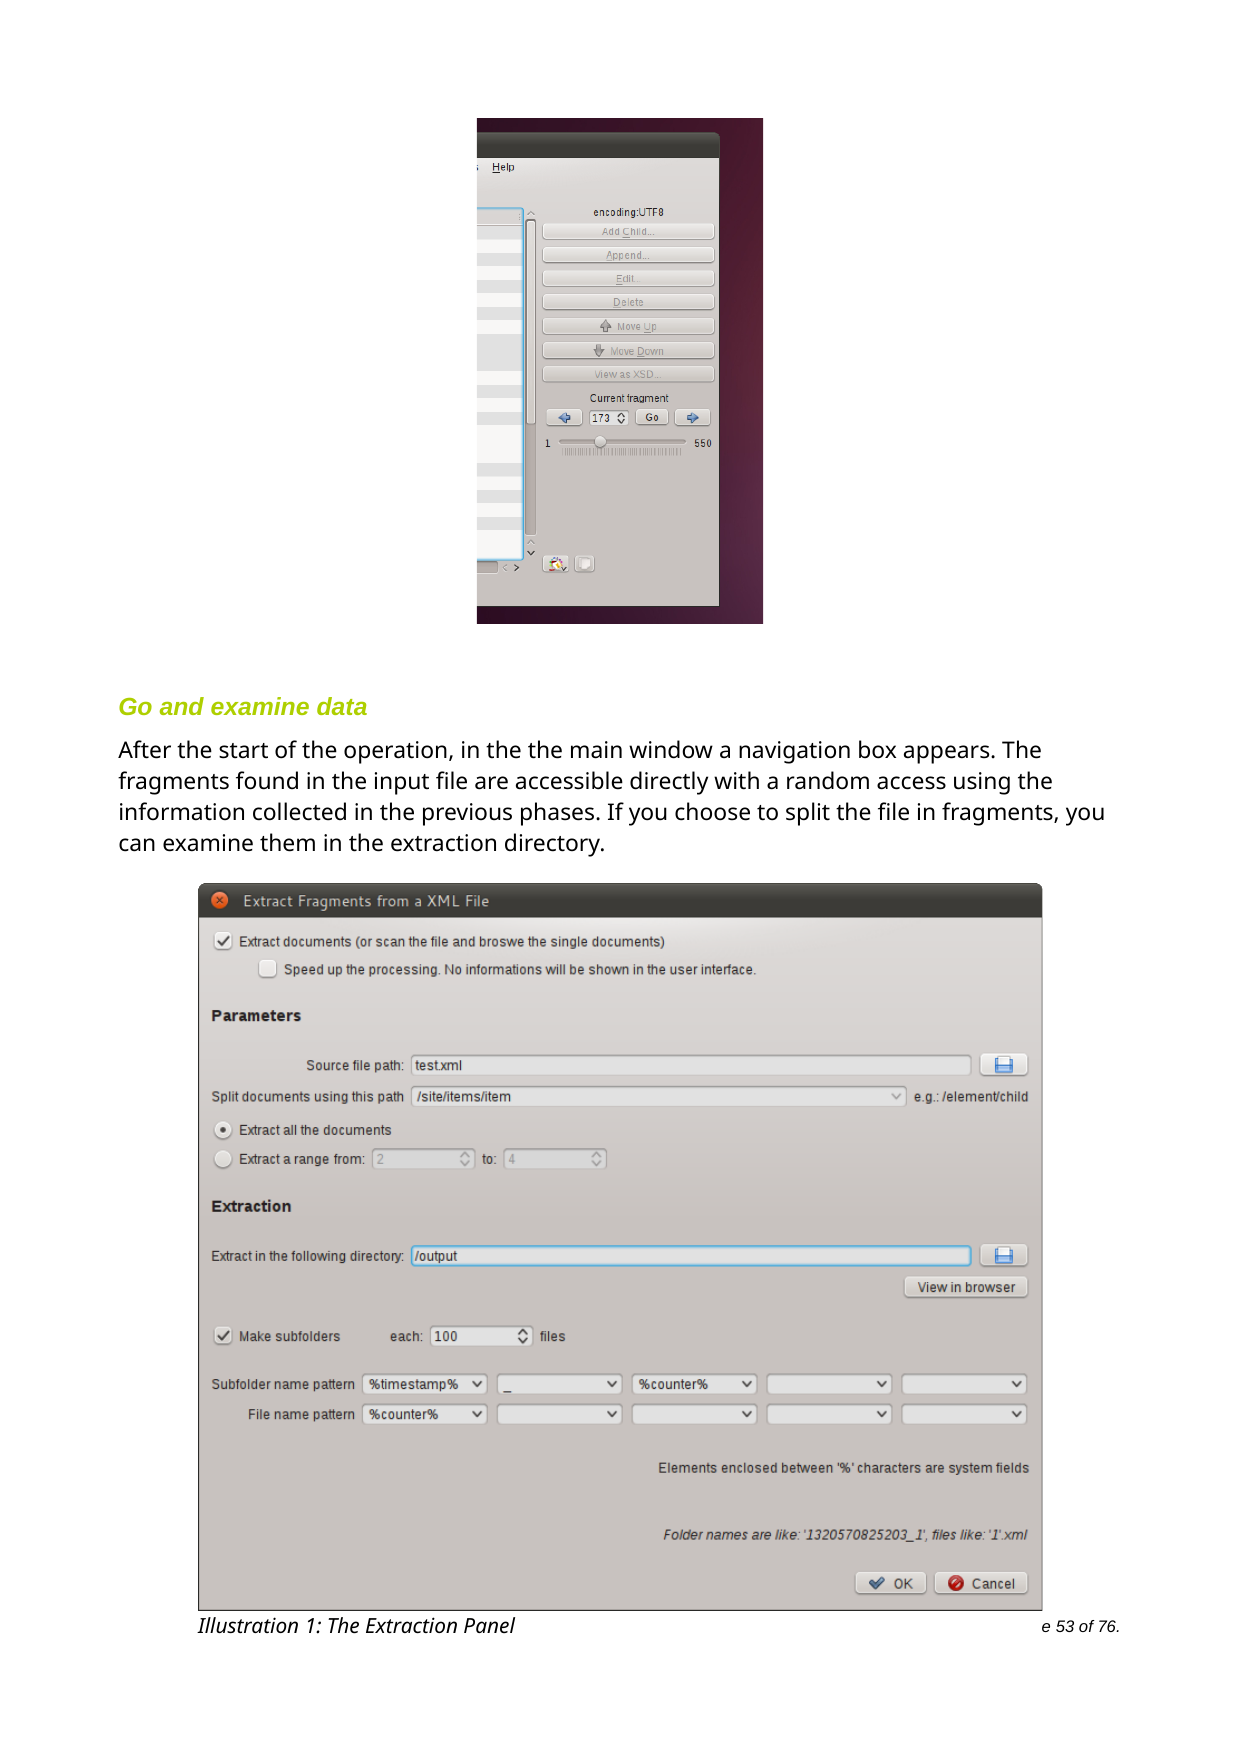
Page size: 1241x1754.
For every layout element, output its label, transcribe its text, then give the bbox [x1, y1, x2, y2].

subtitle Go and examine data [118, 692, 1122, 721]
picture [476, 118, 764, 624]
text After the start of the operation, in the the main window a navigation box appears. The fragments found in the input file are accessible directly with a random access using the information collected in the previous phases. If you choose to split the file in fragments, you can examine them in the extraction directory. [118, 733, 1122, 858]
text Illustration 1: The Extraction Panel [198, 1611, 1042, 1639]
picture [198, 883, 1043, 1611]
